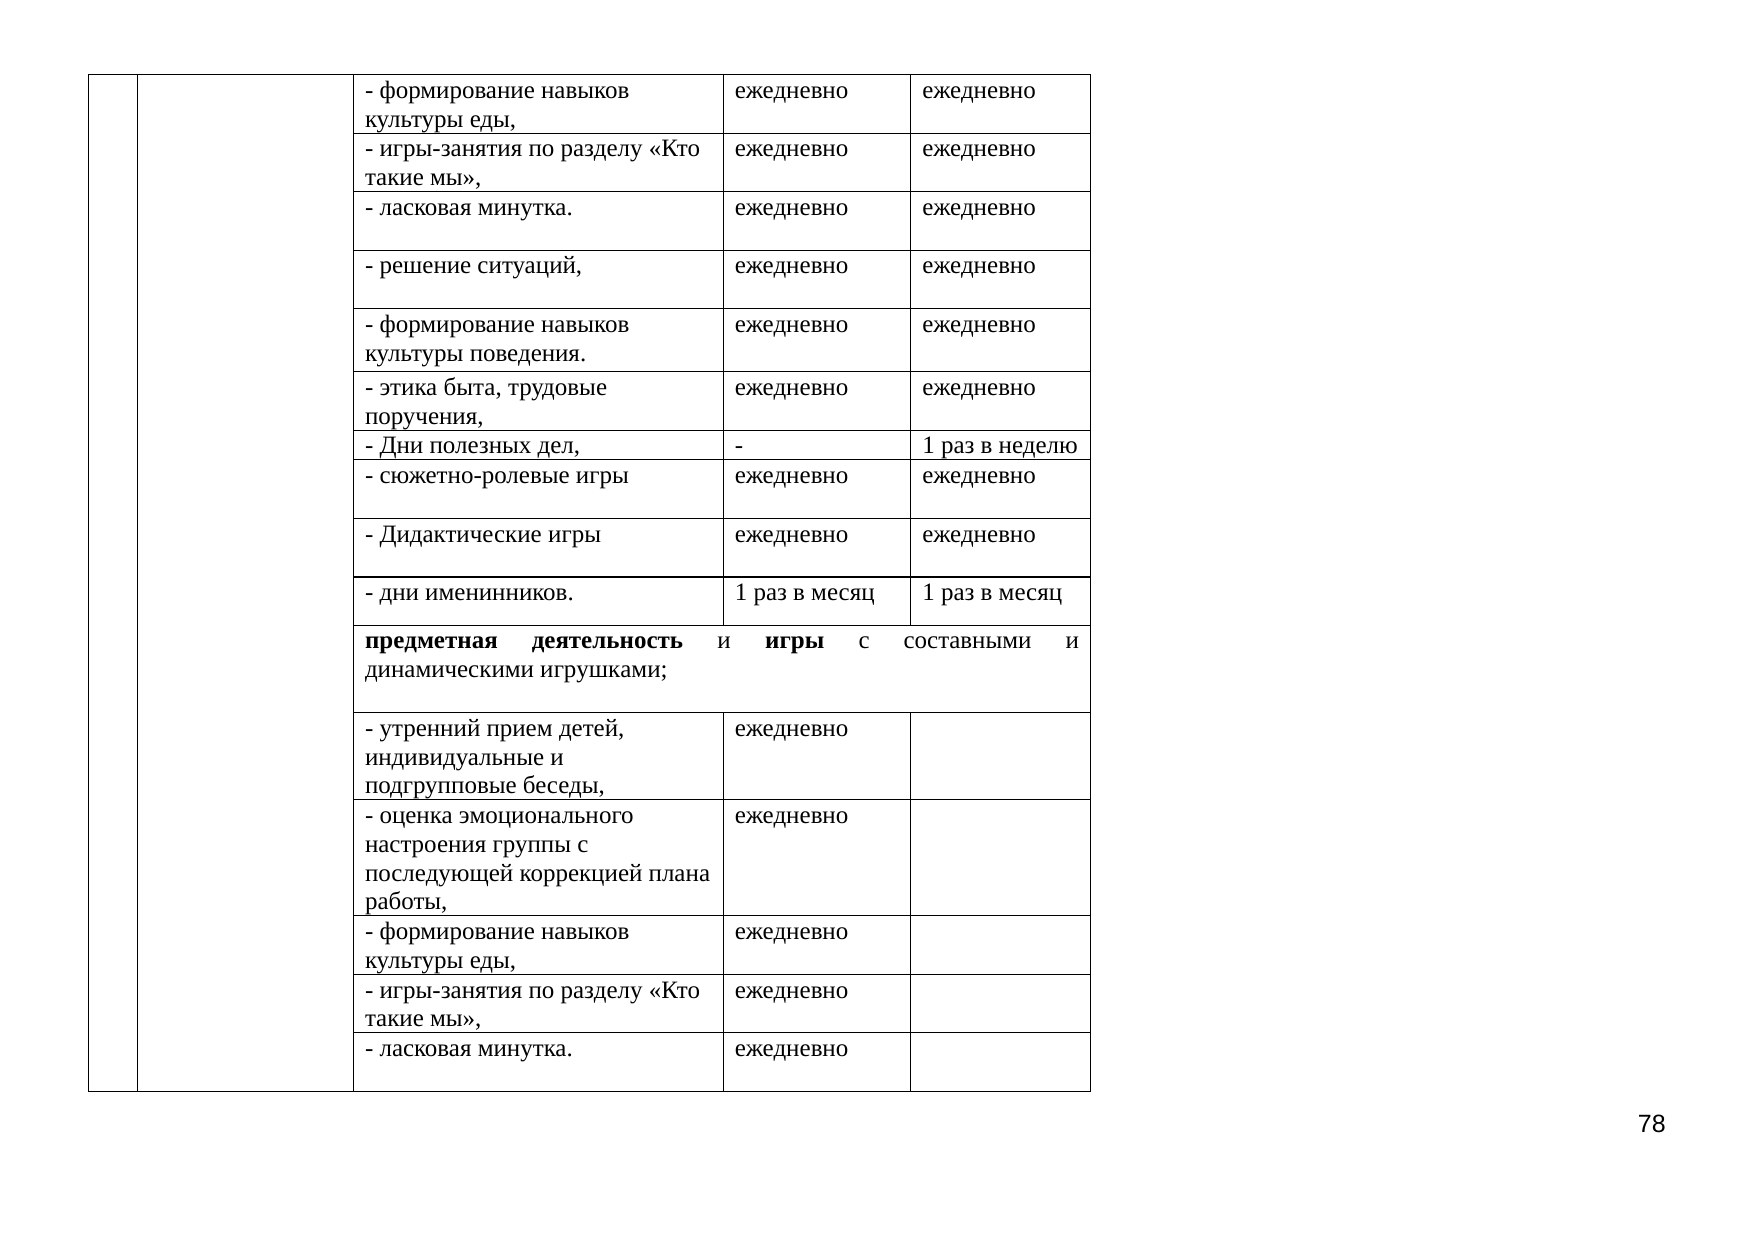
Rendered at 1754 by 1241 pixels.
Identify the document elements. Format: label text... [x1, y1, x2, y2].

table_cell [911, 975, 1090, 1032]
table_cell ежедневно [724, 309, 910, 371]
table_cell - Дни полезных дел, [354, 431, 723, 459]
table_cell ежедневно [911, 75, 1090, 132]
table_cell - формирование навыков культуры еды, [354, 75, 723, 132]
table_cell - сюжетно-ролевые игры [354, 460, 723, 518]
table_cell [911, 916, 1090, 974]
table_cell ежедневно [724, 192, 910, 249]
table_cell - [724, 431, 910, 459]
table_cell - утренний прием детей, индивидуальные и подгрупповые беседы, [354, 713, 723, 799]
table_cell - формирование навыков культуры поведения. [354, 309, 723, 371]
table_cell ежедневно [724, 75, 910, 132]
table_cell ежедневно [724, 519, 910, 576]
table_cell ежедневно [724, 916, 910, 974]
table_cell - Дидактические игры [354, 519, 723, 576]
table_cell 1 раз в неделю [911, 431, 1090, 459]
table_cell [138, 75, 353, 1091]
table_cell - оценка эмоционального настроения группы с последующей коррекцией плана работы, [354, 800, 723, 915]
table_cell 1 раз в месяц [911, 578, 1090, 624]
table_cell - формирование навыков культуры еды, [354, 916, 723, 974]
table_cell - игры-занятия по разделу «Кто такие мы», [354, 975, 723, 1032]
table_cell - игры-занятия по разделу «Кто такие мы», [354, 134, 723, 191]
table_cell - ласковая минутка. [354, 192, 723, 249]
table_cell 1 раз в месяц [724, 578, 910, 624]
table_cell ежедневно [724, 975, 910, 1032]
table_cell ежедневно [911, 519, 1090, 576]
table_cell ежедневно [911, 460, 1090, 518]
table_cell ежедневно [911, 251, 1090, 308]
table_cell - ласковая минутка. [354, 1033, 723, 1091]
table_cell ежедневно [911, 309, 1090, 371]
table_cell [911, 713, 1090, 799]
table_cell ежедневно [724, 713, 910, 799]
table_cell ежедневно [911, 134, 1090, 191]
table_cell ежедневно [911, 192, 1090, 249]
table_cell - этика быта, трудовые поручения, [354, 372, 723, 429]
table_cell - решение ситуаций, [354, 251, 723, 308]
table_cell ежедневно [724, 460, 910, 518]
table_cell ежедневно [724, 251, 910, 308]
table_cell [911, 1033, 1090, 1091]
table_cell предметная деятельность и игры с составными и динамическими игрушками; [354, 626, 1090, 712]
table_cell ежедневно [911, 372, 1090, 429]
table_cell ежедневно [724, 372, 910, 429]
table_cell [911, 800, 1090, 915]
table_cell ежедневно [724, 1033, 910, 1091]
table_cell - дни именинников. [354, 578, 723, 624]
table_cell [89, 75, 137, 1091]
table_cell ежедневно [724, 134, 910, 191]
table_cell ежедневно [724, 800, 910, 915]
